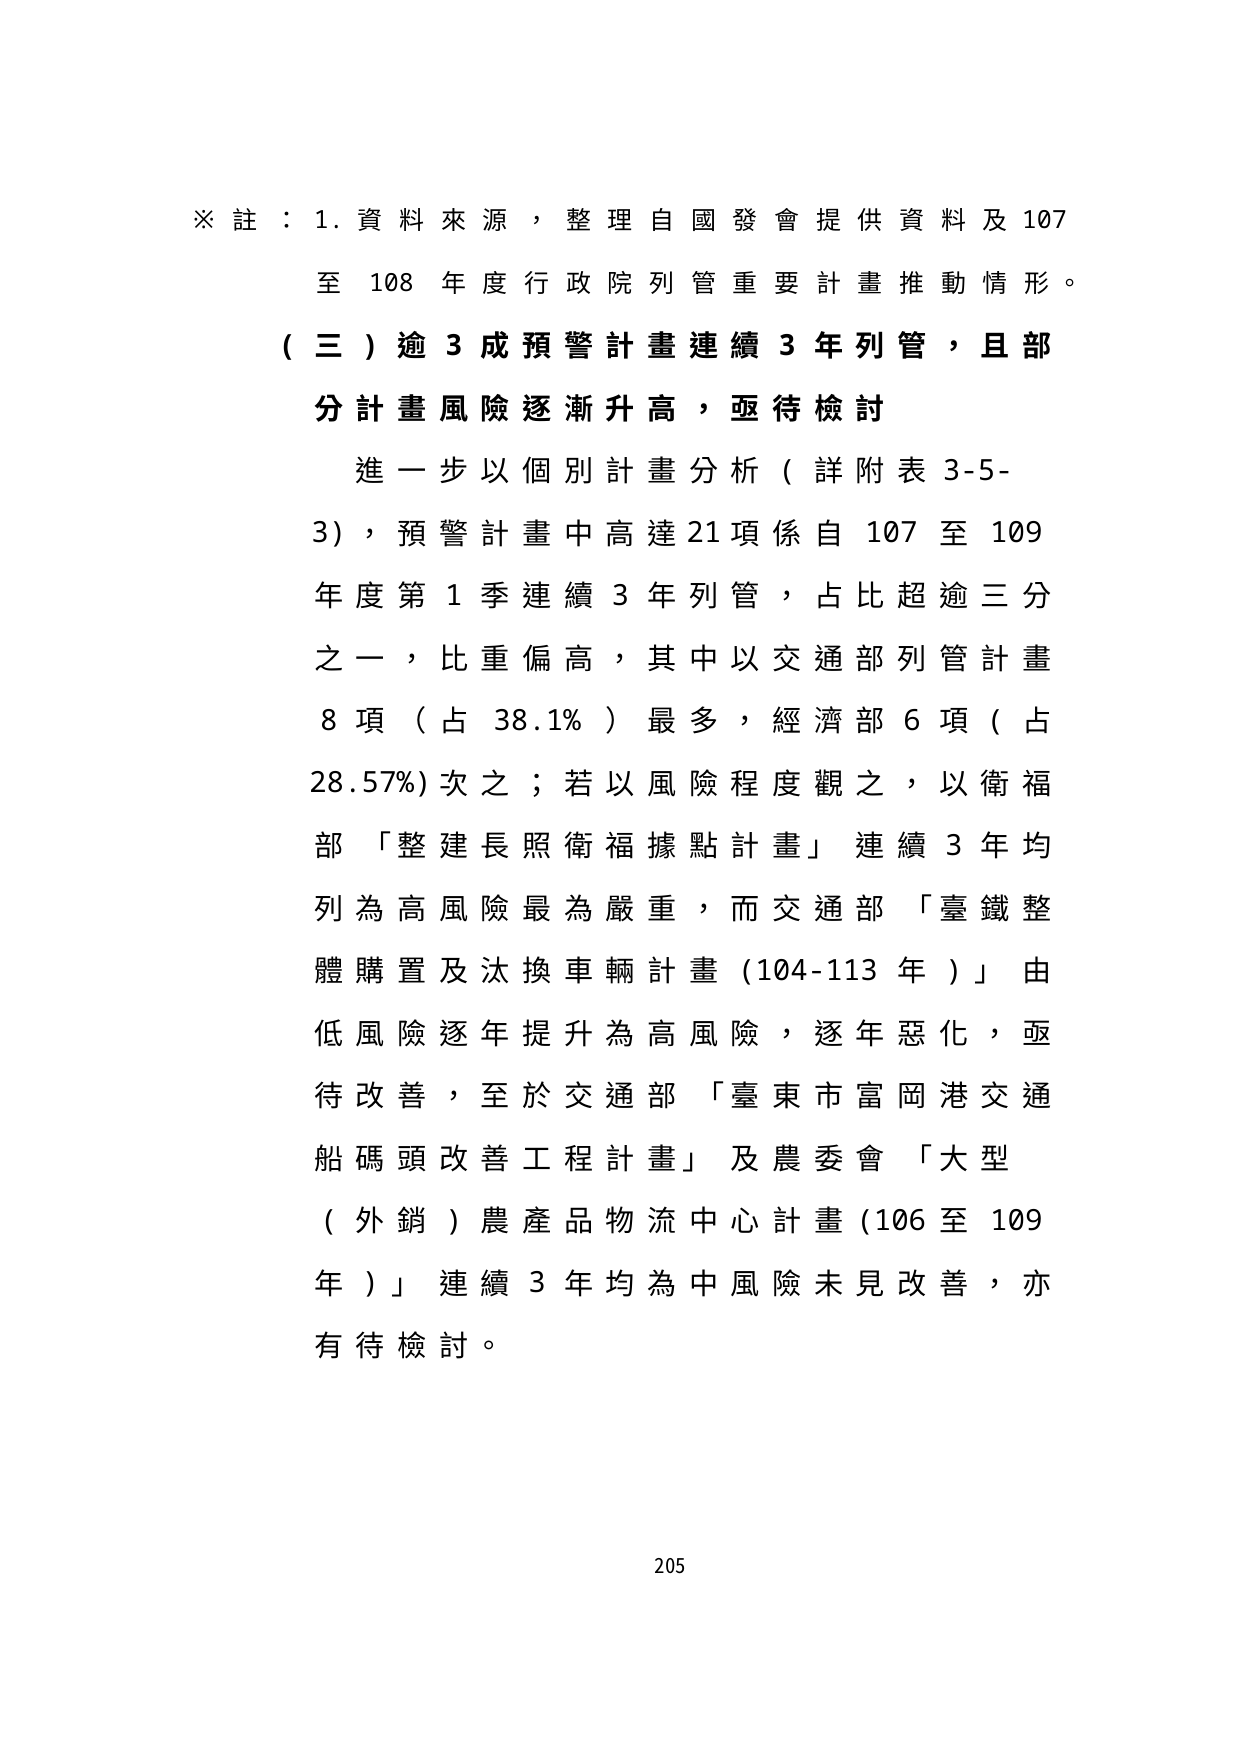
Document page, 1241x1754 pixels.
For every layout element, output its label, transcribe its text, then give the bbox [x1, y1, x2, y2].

text 進一步以個別計畫分析(詳附表3-5-3)，預警計畫中高達21項係自107至109年度第1季連續3年列管，占比超逾三分之一，比重偏高，其中以交通部列管計畫8項（占38.1%）最多，經濟部6項(占28.57%)次之；若以風險程度觀之，以衛福部「整建長照衛福據點計畫」連續3年均列為高風險最為嚴重，而交通部「臺鐵整體購置及汰換車輛計畫(104-113年)」由低風險逐年提升為高風險，逐年惡化，亟待改善，至於交通部「臺東市富岡港交通船碼頭改善工程計畫」及農委會「大型(外銷)農產品物流中心計畫(106至109年)」連續3年均為中風險未見改善，亦有待檢討。 [271, 427, 1058, 1365]
text ※註：1.資料來源，整理自國發會提供資料及107至108年度行政院列管重要計畫推動情形。 [183, 177, 1072, 302]
text (三)逾3成預警計畫連續3年列管，且部分計畫風險逐漸升高，亟待檢討 [241, 302, 1058, 427]
